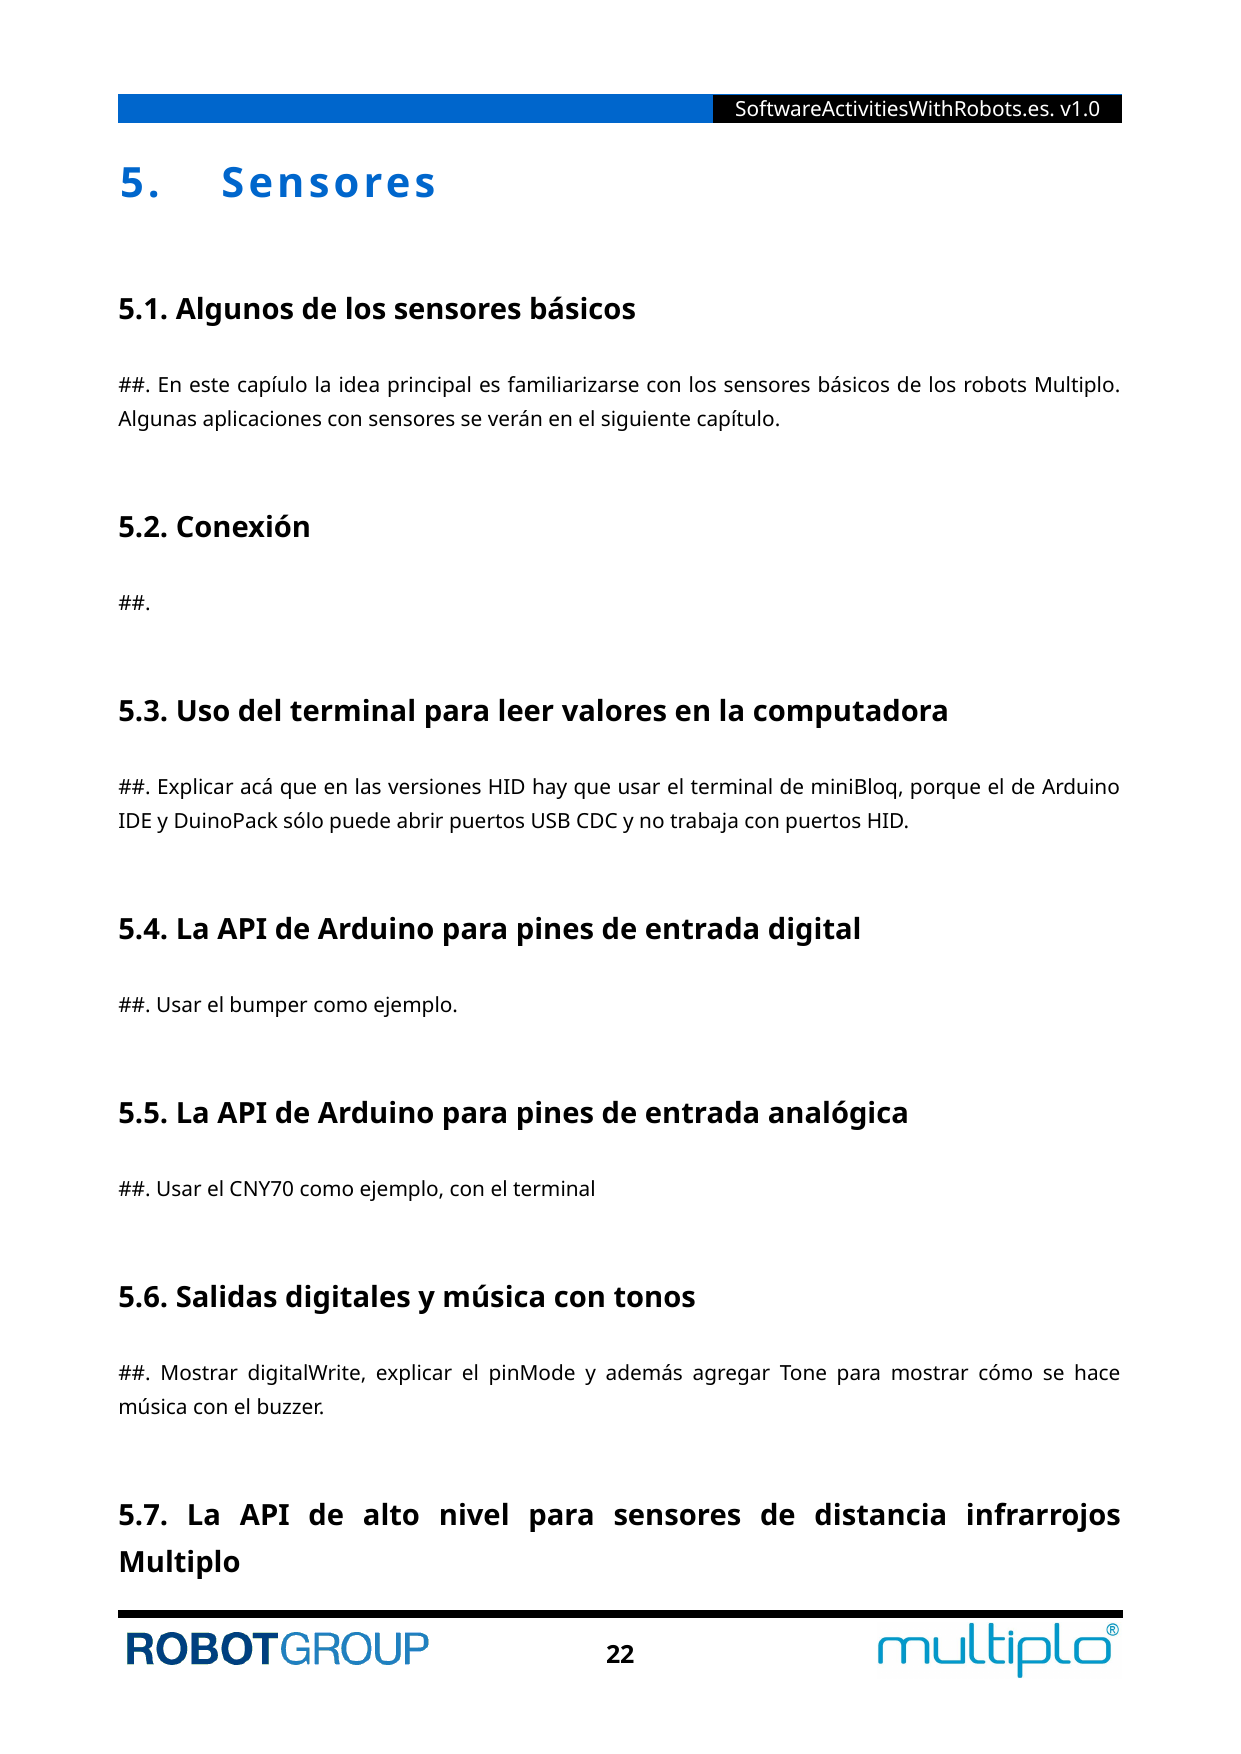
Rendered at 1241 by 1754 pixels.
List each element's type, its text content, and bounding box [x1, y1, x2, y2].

text 5.2. Conexión [118, 507, 1122, 546]
text 5. Sensores [120, 152, 1122, 209]
text 5.5. La API de Arduino para pines de entrada analógica [118, 1092, 1122, 1132]
picture [877, 1622, 1123, 1679]
text 5.4. La API de Arduino para pines de entrada digital [118, 908, 1122, 948]
text 5.1. Algunos de los sensores básicos [118, 289, 1122, 328]
text 5.7. La API de alto nivel para sensores de distancia infrarrojos Multiplo [118, 1494, 1122, 1581]
text 5.6. Salidas digitales y música con tonos [118, 1276, 1122, 1316]
text ##. [118, 588, 1122, 617]
text ##. Explicar acá que en las versiones HID hay que usar el terminal de miniBloq, porque el de Arduino IDE y DuinoPack sólo puede abrir puertos USB CDC y no trabaja con puertos HID. [118, 772, 1122, 834]
text ##. Usar el bumper como ejemplo. [118, 990, 1122, 1018]
text ##. Mostrar digitalWrite, explicar el pinMode y además agregar Tone para mostrar cómo se hace música con el buzzer. [118, 1358, 1122, 1420]
picture [118, 1622, 434, 1673]
text ##. Usar el CNY70 como ejemplo, con el terminal [118, 1174, 1122, 1202]
text 5.3. Uso del terminal para leer valores en la computadora [118, 690, 1122, 730]
text ##. En este capíulo la idea principal es familiarizarse con los sensores básicos de los robots Multiplo. Algunas aplicaciones con sensores se verán en el siguiente capítulo. [118, 370, 1122, 433]
